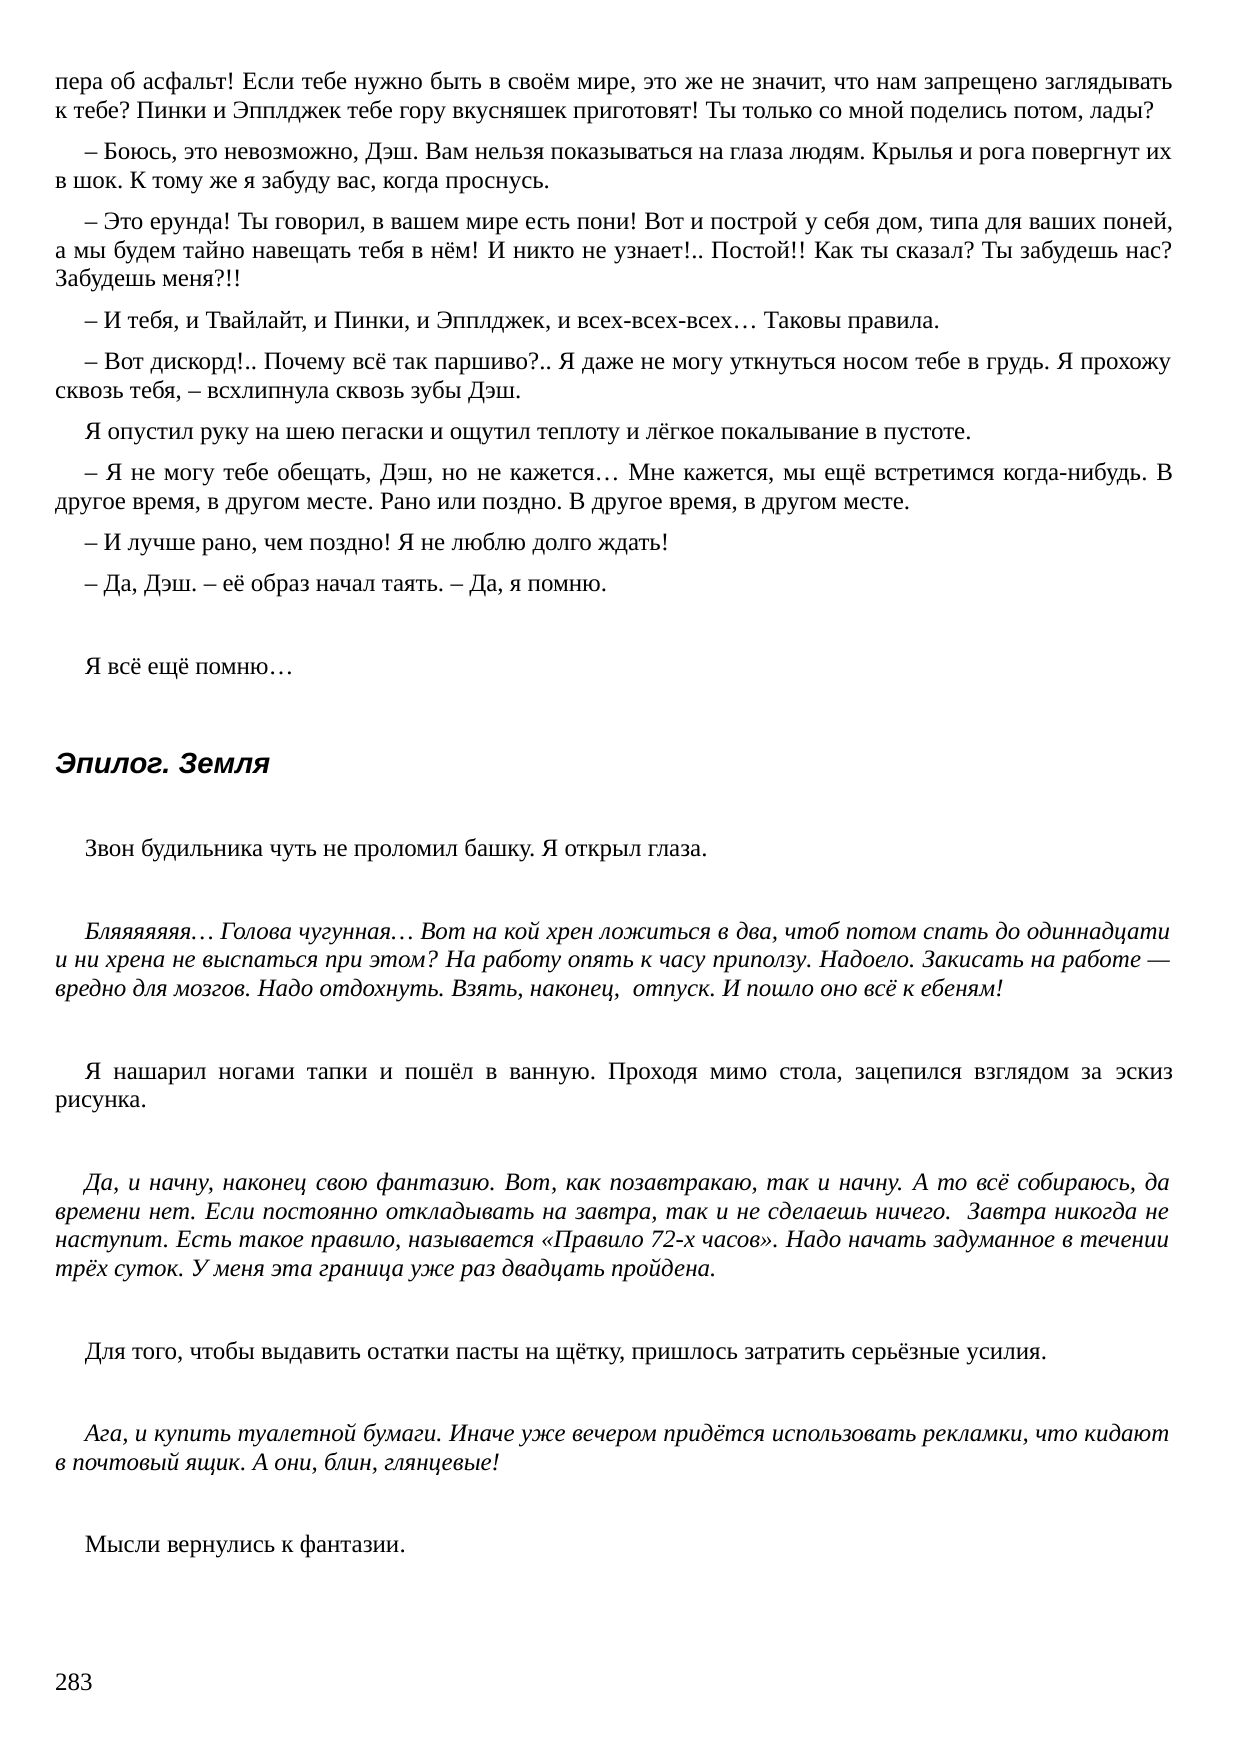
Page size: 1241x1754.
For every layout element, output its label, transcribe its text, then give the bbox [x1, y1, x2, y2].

text Я опустил руку на шею пегаски и ощутил теплоту и лёгкое покалывание в пустоте. [55, 416, 1173, 445]
text – И тебя, и Твайлайт, и Пинки, и Эпплджек, и всех-всех-всех… Таковы правила. [55, 305, 1173, 333]
text Я всё ещё помню… [55, 651, 1173, 680]
text – Да, Дэш. – её образ начал таять. – Да, я помню. [55, 568, 1173, 597]
text – Вот дискорд!.. Почему всё так паршиво?.. Я даже не могу уткнуться носом тебе в грудь. Я прохожу сквозь тебя, – всхлипнула сквозь зубы Дэш. [55, 346, 1173, 403]
text пера об асфальт! Если тебе нужно быть в своём мире, это же не значит, что нам запрещено заглядывать к тебе? Пинки и Эпплджек тебе гору вкусняшек приготовят! Ты только со мной поделись потом, лады? [55, 66, 1173, 123]
text – Это ерунда! Ты говорил, в вашем мире есть пони! Вот и построй у себя дом, типа для ваших поней, а мы будем тайно навещать тебя в нём! И никто не узнает!.. Постой!! Как ты сказал? Ты забудешь нас? Забудешь меня?!! [55, 206, 1173, 292]
text – И лучше рано, чем поздно! Я не люблю долго ждать! [55, 527, 1173, 556]
text Бляяяяяяя… Голова чугунная… Вот на кой хрен ложиться в два, чтоб потом спать до одиннадцати и ни хрена не выспаться при этом? На работу опять к часу приползу. Надоело. Закисать на работе — вредно для мозгов. Надо отдохнуть. Взять, наконец, отпуск. И пошло оно всё к ебеням! [55, 916, 1173, 1002]
text Мысли вернулись к фантазии. [55, 1529, 1173, 1558]
text Ага, и купить туалетной бумаги. Иначе уже вечером придётся использовать рекламки, что кидают в почтовый ящик. А они, блин, глянцевые! [55, 1418, 1173, 1476]
text Звон будильника чуть не проломил башку. Я открыл глаза. [55, 833, 1173, 862]
text Для того, чтобы выдавить остатки пасты на щётку, пришлось затратить серьёзные усилия. [55, 1336, 1173, 1364]
text Да, и начну, наконец свою фантазию. Вот, как позавтракаю, так и начну. А то всё собираюсь, да времени нет. Если постоянно откладывать на завтра, так и не сделаешь ничего. Завтра никогда не наступит. Есть такое правило, называется «Правило 72-х часов». Надо начать задуманное в течении трёх суток. У меня эта граница уже раз двадцать пройдена. [55, 1167, 1173, 1282]
text – Боюсь, это невозможно, Дэш. Вам нельзя показываться на глаза людям. Крылья и рога повергнут их в шок. К тому же я забуду вас, когда проснусь. [55, 136, 1173, 193]
text – Я не могу тебе обещать, Дэш, но не кажется… Мне кажется, мы ещё встретимся когда-нибудь. В другое время, в другом месте. Рано или поздно. В другое время, в другом месте. [55, 457, 1173, 515]
subtitle Эпилог. Земля [55, 746, 1173, 779]
text Я нашарил ногами тапки и пошёл в ванную. Проходя мимо стола, зацепился взглядом за эскиз рисунка. [55, 1056, 1173, 1113]
